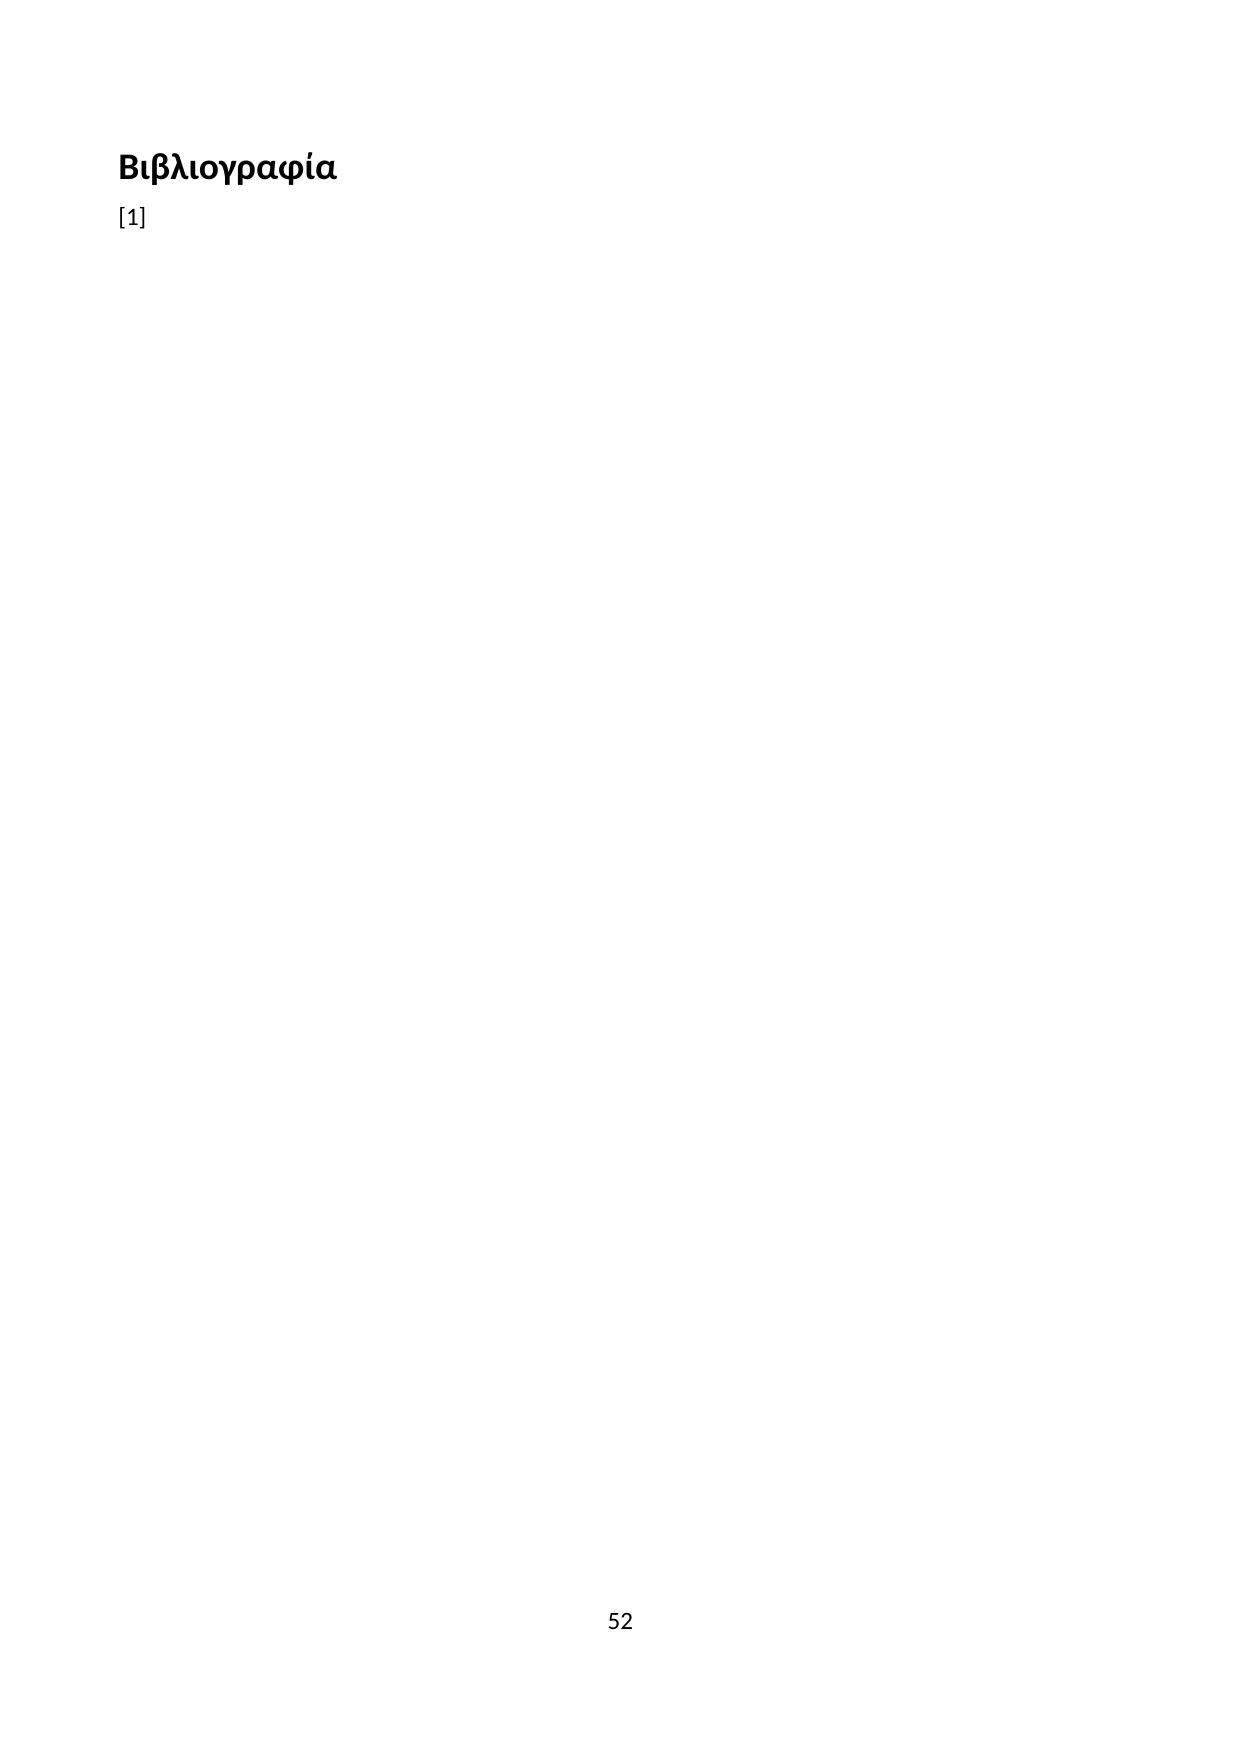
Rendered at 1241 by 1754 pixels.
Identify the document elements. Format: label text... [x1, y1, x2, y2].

text [1] [118, 201, 1122, 232]
subtitle Βιβλιογραφία [118, 143, 1122, 189]
